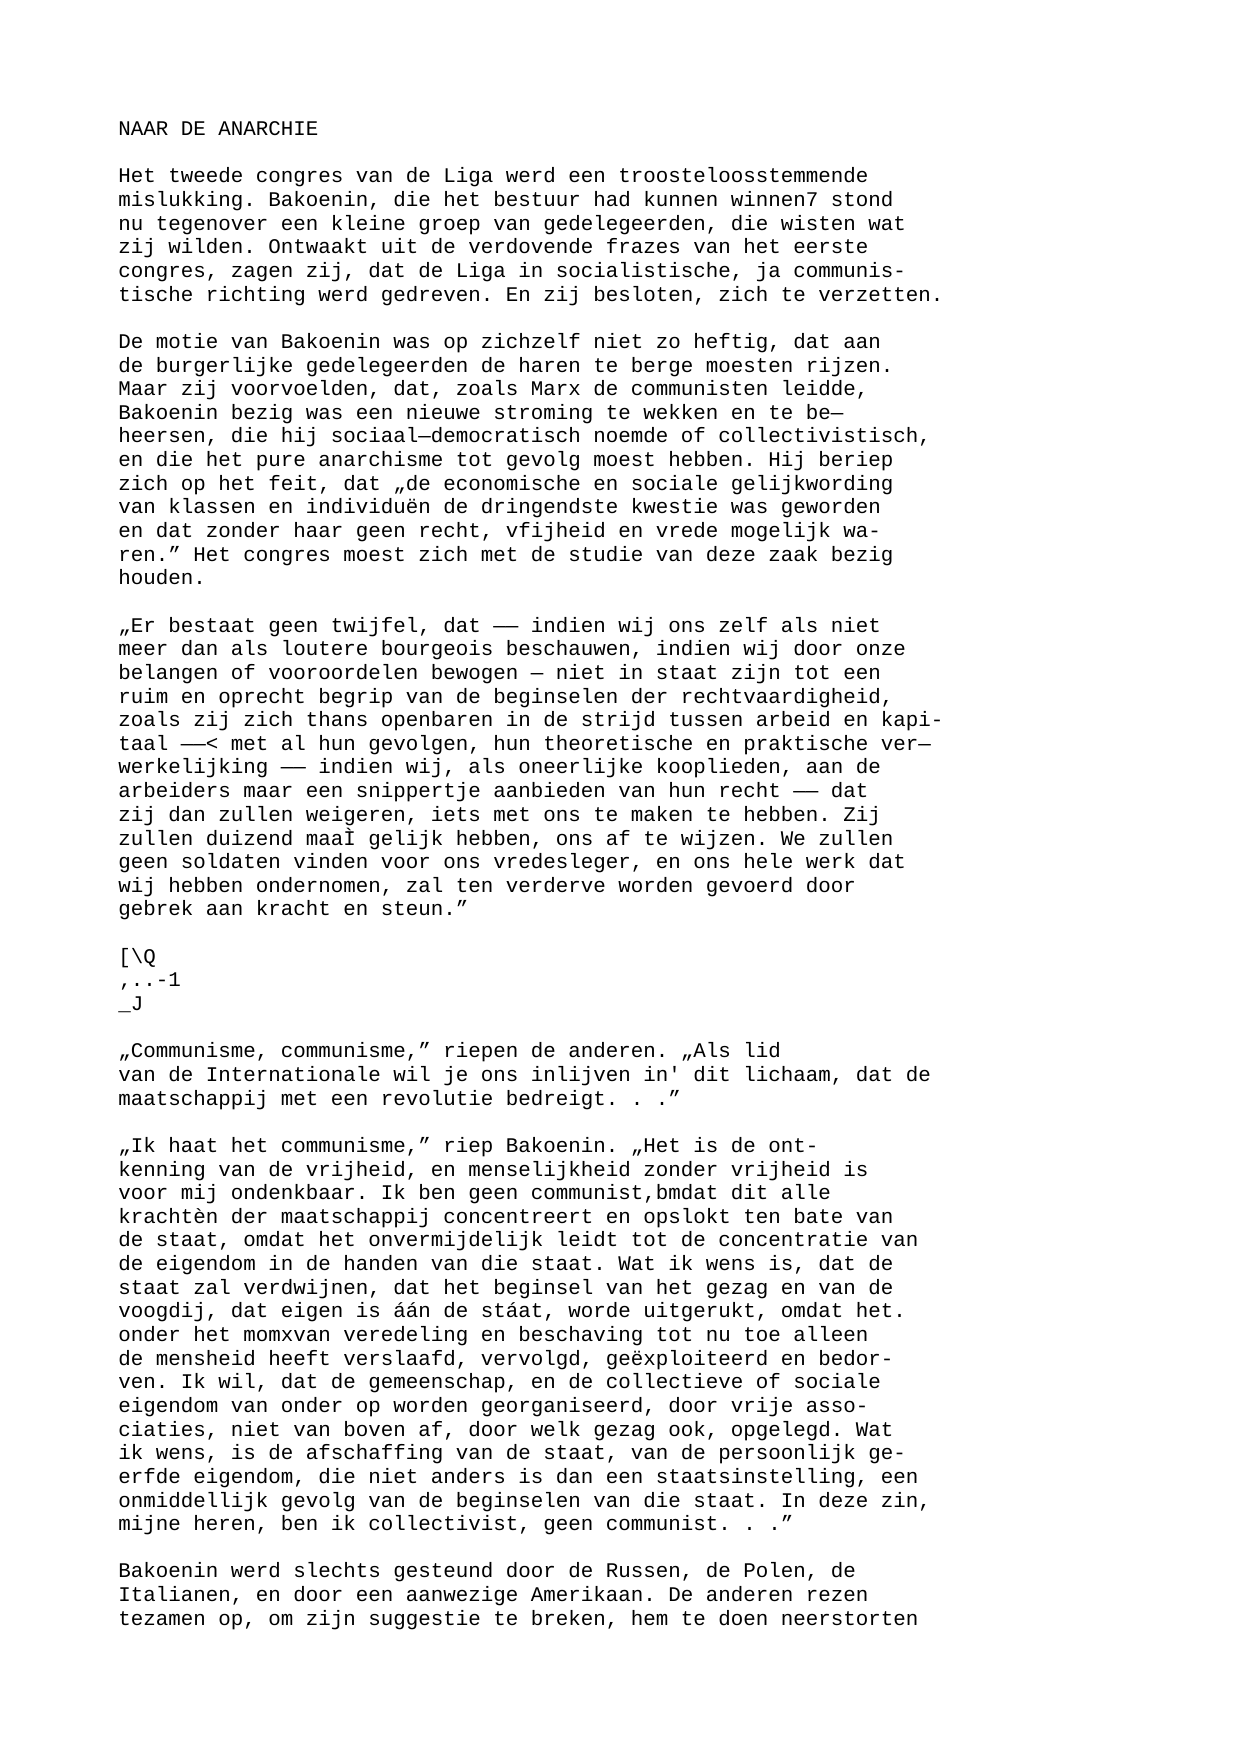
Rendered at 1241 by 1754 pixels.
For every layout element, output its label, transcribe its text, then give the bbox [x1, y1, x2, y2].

text ‚..-1 [118, 969, 1122, 993]
text „Communisme, communisme,” riepen de anderen. „Als lid [118, 1040, 1122, 1064]
text tezamen op, om zijn suggestie te breken, hem te doen neerstorten [118, 1608, 1122, 1631]
text „Er bestaat geen twijfel, dat —— indien wij ons zelf als niet [118, 615, 1122, 638]
text eigendom van onder op worden georganiseerd, door vrije asso- [118, 1395, 1122, 1419]
text de mensheid heeft verslaafd, vervolgd, geëxploiteerd en bedor- [118, 1348, 1122, 1371]
text van de Internationale wil je ons inlijven in' dit lichaam, dat de [118, 1064, 1122, 1088]
text van klassen en individuën de dringendste kwestie was geworden [118, 496, 1122, 520]
text congres, zagen zij, dat de Liga in socialistische, ja communis- [118, 260, 1122, 284]
text geen soldaten vinden voor ons vredesleger, en ons hele werk dat [118, 851, 1122, 875]
text wij hebben ondernomen, zal ten verderve worden gevoerd door [118, 875, 1122, 898]
text houden. [118, 567, 1122, 591]
text Italianen, en door een aanwezige Amerikaan. De anderen rezen [118, 1584, 1122, 1608]
text meer dan als loutere bourgeois beschauwen, indien wij door onze [118, 638, 1122, 662]
text staat zal verdwijnen, dat het beginsel van het gezag en van de [118, 1277, 1122, 1300]
text zoals zij zich thans openbaren in de strijd tussen arbeid en kapi- [118, 709, 1122, 733]
text gebrek aan kracht en steun.” [118, 898, 1122, 922]
text arbeiders maar een snippertje aanbieden van hun recht —— dat [118, 780, 1122, 804]
text ruim en oprecht begrip van de beginselen der rechtvaardigheid, [118, 686, 1122, 709]
text onmiddellijk gevolg van de beginselen van die staat. In deze zin, [118, 1489, 1122, 1513]
text ren.” Het congres moest zich met de studie van deze zaak bezig [118, 544, 1122, 567]
text maatschappij met een revolutie bedreigt. . .” [118, 1088, 1122, 1111]
text Bakoenin bezig was een nieuwe stroming te wekken en te be— [118, 402, 1122, 426]
text zullen duizend maaÌ gelijk hebben, ons af te wijzen. We zullen [118, 827, 1122, 851]
text erfde eigendom, die niet anders is dan een staatsinstelling, een [118, 1466, 1122, 1489]
text „Ik haat het communisme,” riep Bakoenin. „Het is de ont- [118, 1135, 1122, 1158]
text _J [118, 993, 1122, 1017]
text zij wilden. Ontwaakt uit de verdovende frazes van het eerste [118, 236, 1122, 260]
text taal ——< met al hun gevolgen, hun theoretische en praktische ver— [118, 733, 1122, 757]
text NAAR DE ANARCHIE [118, 118, 1122, 142]
text belangen of vooroordelen bewogen — niet in staat zijn tot een [118, 662, 1122, 686]
text ven. Ik wil, dat de gemeenschap, en de collectieve of sociale [118, 1371, 1122, 1395]
text Maar zij voorvoelden, dat, zoals Marx de communisten leidde, [118, 378, 1122, 402]
text tische richting werd gedreven. En zij besloten, zich te verzetten. [118, 284, 1122, 307]
text werkelijking —— indien wij, als oneerlijke kooplieden, aan de [118, 757, 1122, 780]
text en die het pure anarchisme tot gevolg moest hebben. Hij beriep [118, 449, 1122, 473]
text voor mij ondenkbaar. Ik ben geen communist,bmdat dit alle [118, 1182, 1122, 1206]
text ik wens, is de afschaffing van de staat, van de persoonlijk ge- [118, 1442, 1122, 1466]
text [\Q [118, 946, 1122, 969]
text onder het momxvan veredeling en beschaving tot nu toe alleen [118, 1324, 1122, 1348]
text zich op het feit, dat „de economische en sociale gelijkwording [118, 473, 1122, 496]
text nu tegenover een kleine groep van gedelegeerden, die wisten wat [118, 213, 1122, 236]
text kenning van de vrijheid, en menselijkheid zonder vrijheid is [118, 1158, 1122, 1182]
text de staat, omdat het onvermijdelijk leidt tot de concentratie van [118, 1229, 1122, 1253]
text en dat zonder haar geen recht, vfijheid en vrede mogelijk wa- [118, 520, 1122, 544]
text De motie van Bakoenin was op zichzelf niet zo heftig, dat aan [118, 331, 1122, 354]
text mislukking. Bakoenin, die het bestuur had kunnen winnen7 stond [118, 189, 1122, 213]
text Het tweede congres van de Liga werd een troosteloosstemmende [118, 165, 1122, 189]
text ciaties, niet van boven af, door welk gezag ook, opgelegd. Wat [118, 1419, 1122, 1442]
text krachtèn der maatschappij concentreert en opslokt ten bate van [118, 1206, 1122, 1229]
text voogdij, dat eigen is áán de stáat, worde uitgerukt, omdat het. [118, 1300, 1122, 1324]
text Bakoenin werd slechts gesteund door de Russen, de Polen, de [118, 1561, 1122, 1584]
text de burgerlijke gedelegeerden de haren te berge moesten rijzen. [118, 354, 1122, 378]
text zij dan zullen weigeren, iets met ons te maken te hebben. Zij [118, 804, 1122, 827]
text de eigendom in de handen van die staat. Wat ik wens is, dat de [118, 1253, 1122, 1277]
text mijne heren, ben ik collectivist, geen communist. . .” [118, 1513, 1122, 1537]
text heersen, die hij sociaal—democratisch noemde of collectivistisch, [118, 426, 1122, 449]
